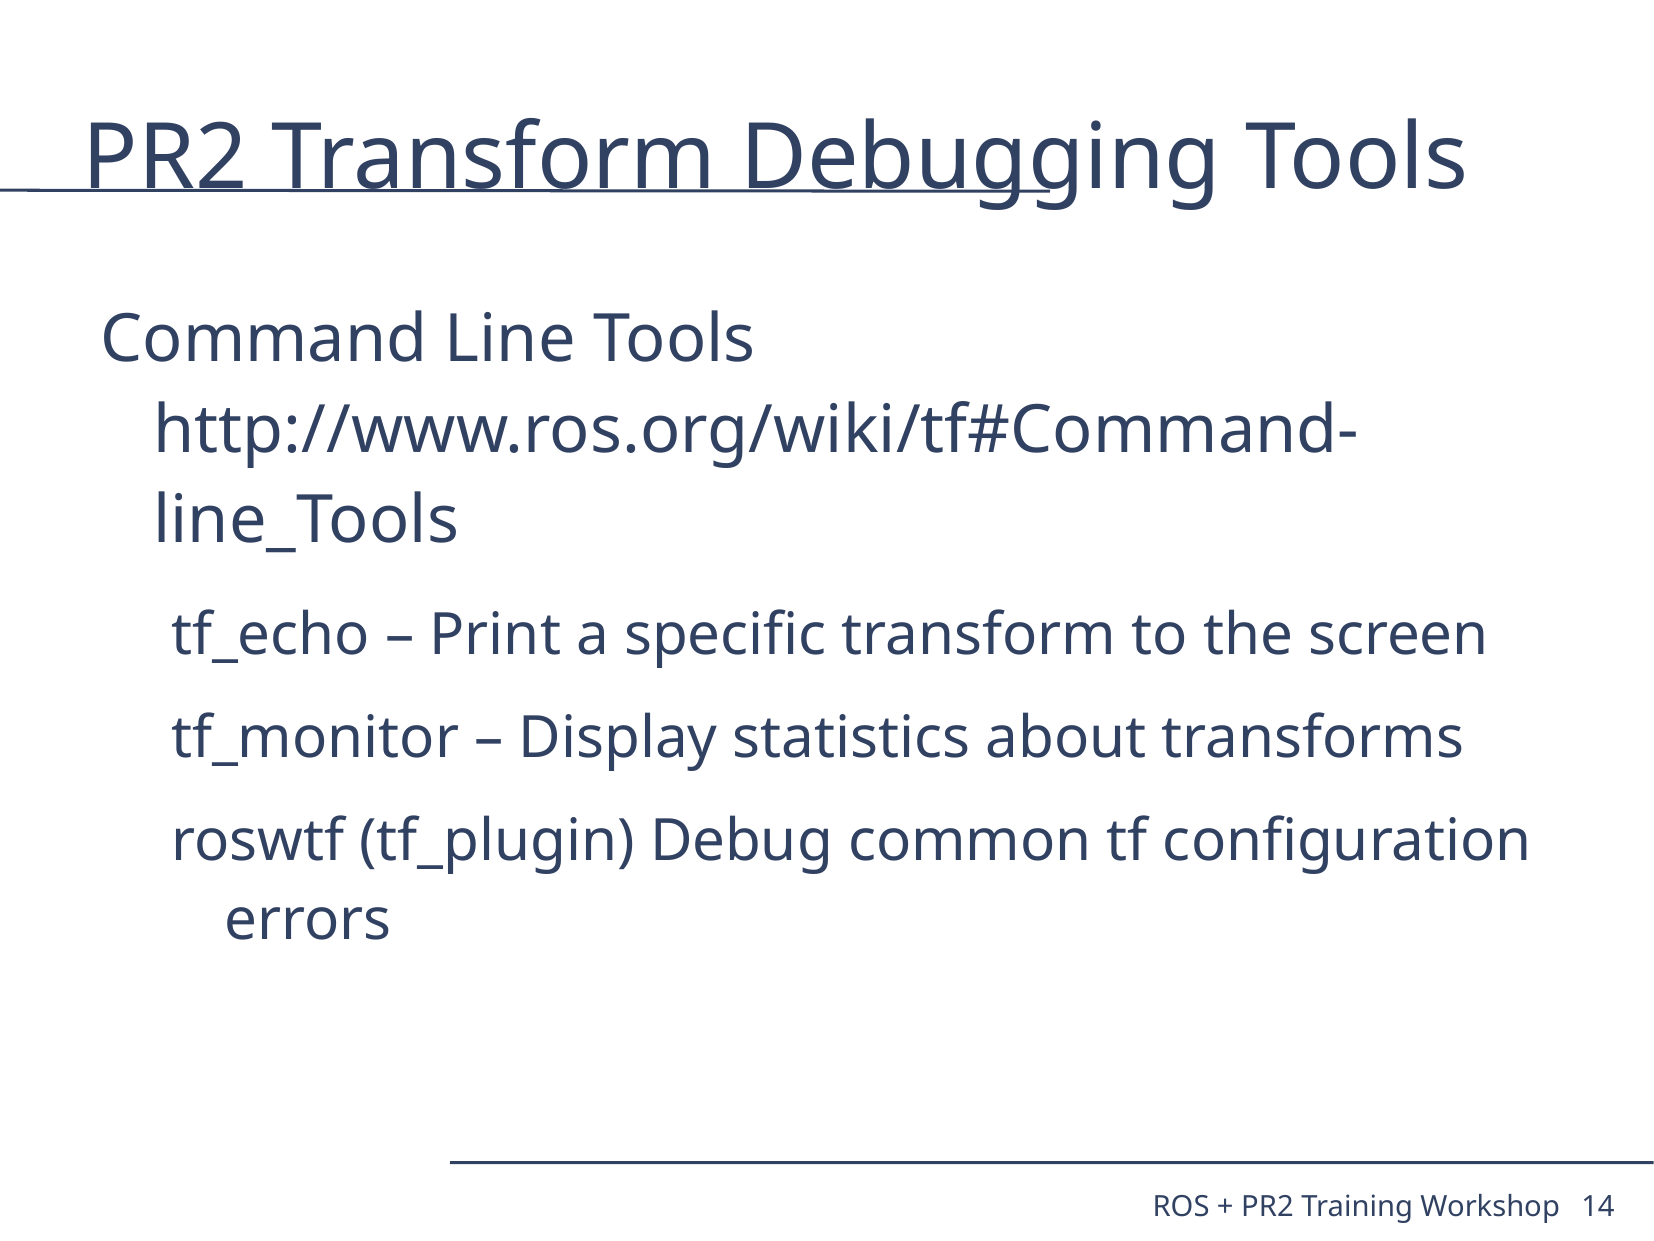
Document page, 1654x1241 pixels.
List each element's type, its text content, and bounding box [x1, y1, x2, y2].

title PR2 Transform Debugging Tools [82, 49, 1571, 257]
list Command Line Tools http://www.ros.org/wiki/tf#Command-line_Tools tf_echo – Print a specific transform to the screen tf_monitor – Display statistics about transforms roswtf (tf_plugin) Debug common tf configuration errors [82, 290, 1571, 1109]
